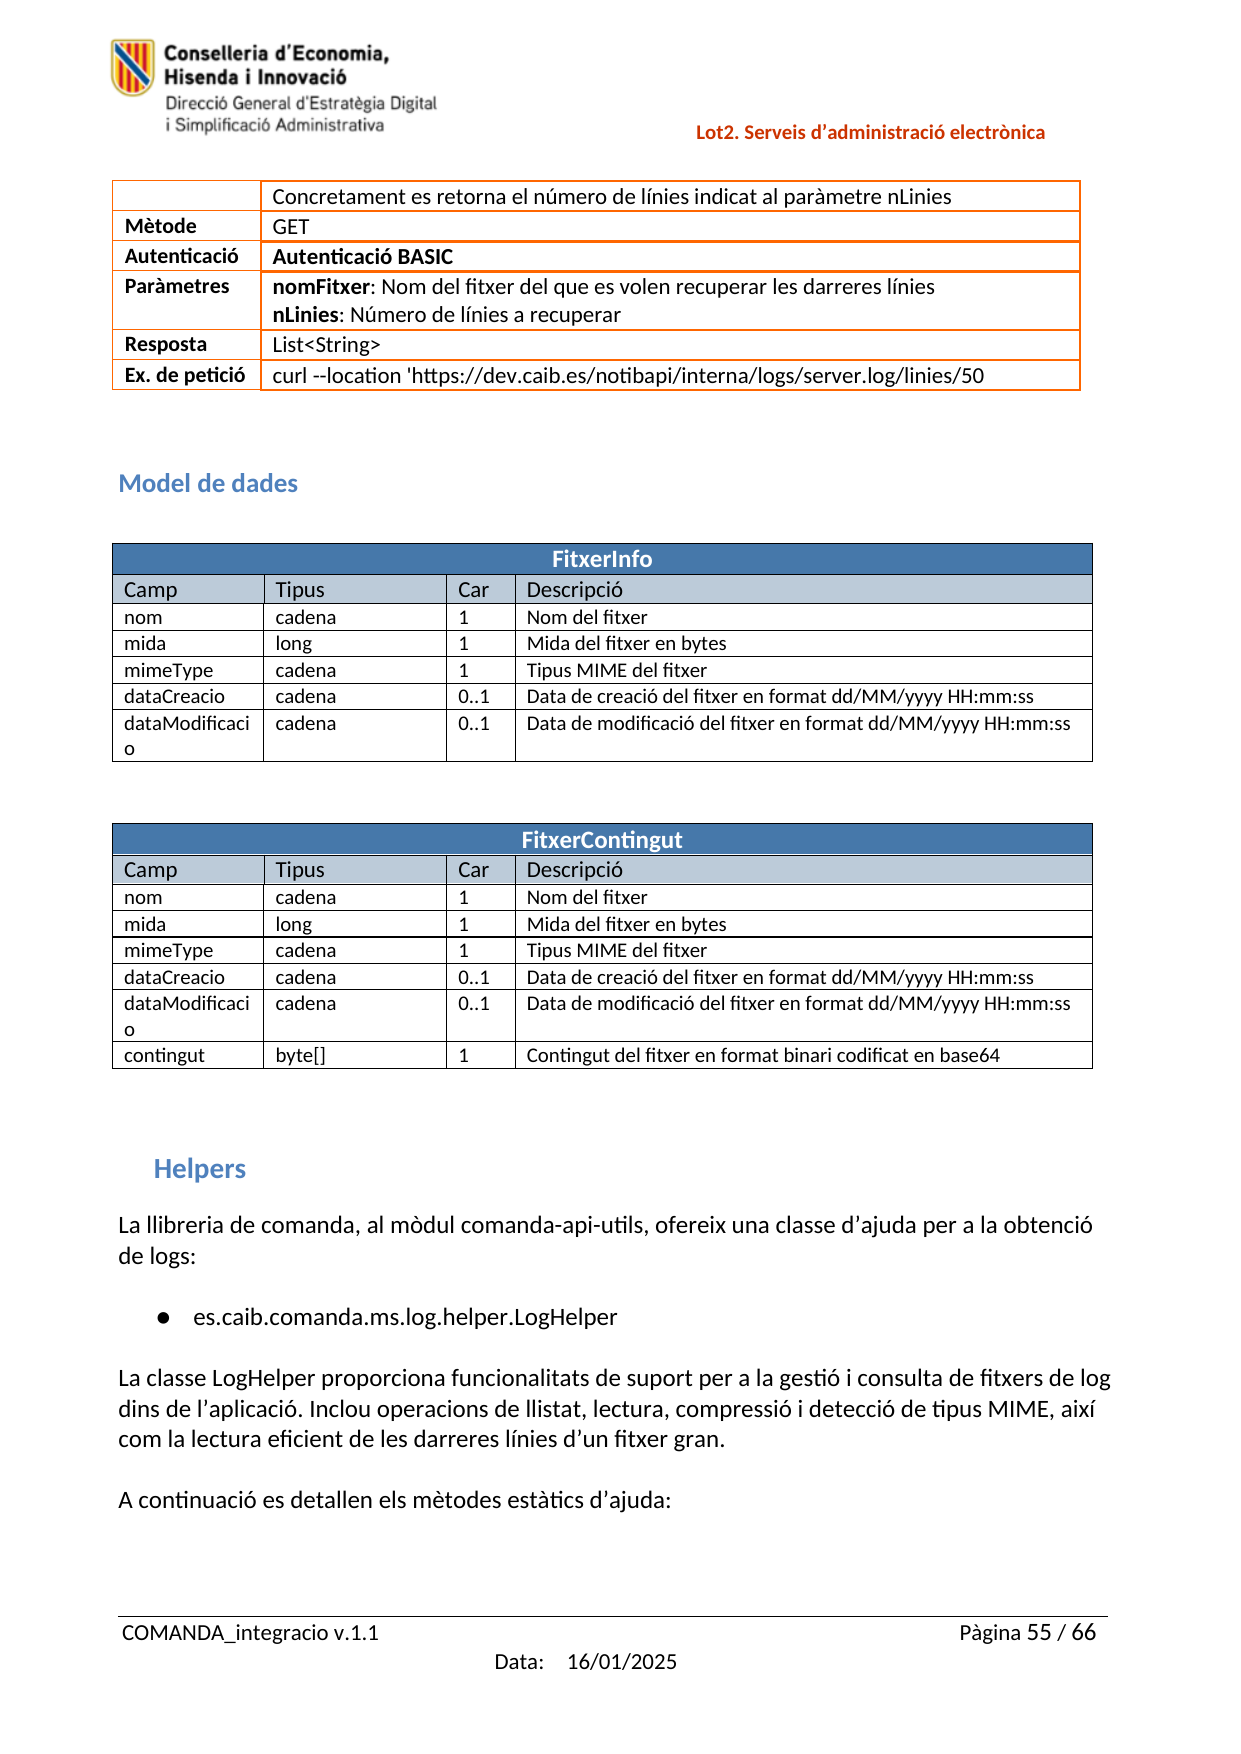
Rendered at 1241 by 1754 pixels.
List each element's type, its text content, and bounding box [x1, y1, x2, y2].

table_cell Tipus [265, 575, 446, 603]
table_cell Car [447, 856, 515, 883]
table_cell Descripció [516, 856, 1092, 883]
subtitle Model de dades [118, 466, 1122, 499]
table_cell curl --location 'https://dev.caib.es/notibapi/interna/logs/server.log/linies/50 [262, 361, 1079, 389]
list es.caib.comanda.ms.log.helper.LogHelper [156, 1301, 1122, 1332]
table_cell Data de creació del fitxer en format dd/MM/yyyy HH:mm:ss [516, 964, 1092, 989]
table_cell long [264, 631, 446, 656]
table_cell dataCreacio [113, 684, 263, 709]
table_cell 0..1 [447, 990, 515, 1041]
table_cell [113, 181, 260, 210]
table_cell 1 [447, 911, 515, 936]
table_cell mimeType [113, 938, 263, 963]
table_cell Tipus [265, 856, 446, 883]
table_cell 1 [447, 604, 515, 629]
table_cell Data de modificació del fitxer en format dd/MM/yyyy HH:mm:ss [516, 710, 1092, 761]
table_cell mida [113, 911, 263, 936]
table_cell dataCreacio [113, 964, 263, 989]
table_cell 1 [447, 938, 515, 963]
table_cell Mètode [113, 211, 260, 240]
table_cell Paràmetres [113, 271, 260, 328]
table_cell cadena [264, 710, 446, 761]
table_cell Mida del fitxer en bytes [516, 911, 1092, 936]
table_cell Contingut del fitxer en format binari codificat en base64 [516, 1042, 1092, 1068]
table_cell long [264, 911, 446, 936]
table_cell cadena [264, 990, 446, 1041]
table_cell Concretament es retorna el número de línies indicat al paràmetre nLinies [262, 182, 1079, 210]
text La classe LogHelper proporciona funcionalitats de suport per a la gestió i consulta de fitxers de log dins de l’aplicació. Inclou operacions de llistat, lectura, compressió i detecció de tipus MIME, així com la lectura eficient de les darreres línies d’un fitxer gran. [118, 1362, 1122, 1454]
table_cell Camp [113, 856, 264, 883]
table_cell 1 [447, 1042, 515, 1068]
table_cell dataModificacio [113, 990, 263, 1041]
table_cell mida [113, 631, 263, 656]
table_cell Descripció [516, 575, 1092, 603]
table_cell Tipus MIME del fitxer [516, 938, 1092, 963]
table_cell 1 [447, 657, 515, 682]
table_cell cadena [264, 604, 446, 629]
table_cell nomFitxer: Nom del fitxer del que es volen recuperar les darreres línies nLinies: Número de línies a recuperar [262, 273, 1079, 328]
subtitle Helpers [153, 1150, 1122, 1186]
table_cell cadena [264, 938, 446, 963]
table_cell 0..1 [447, 684, 515, 709]
text A continuació es detallen els mètodes estàtics d’ajuda: [118, 1484, 1122, 1515]
table_cell cadena [264, 964, 446, 989]
table_cell cadena [264, 657, 446, 682]
table_cell Autenticació [113, 241, 260, 270]
table_cell cadena [264, 684, 446, 709]
text La llibreria de comanda, al mòdul comanda-api-utils, ofereix una classe d’ajuda per a la obtenció de logs: [118, 1210, 1122, 1271]
table_cell 0..1 [447, 964, 515, 989]
table_cell cadena [264, 885, 446, 910]
table_header FitxerContingut [113, 824, 1092, 854]
table_cell List<String> [262, 331, 1079, 359]
table_header FitxerInfo [113, 544, 1092, 574]
table_cell 1 [447, 885, 515, 910]
table_cell GET [262, 212, 1079, 240]
table_cell Car [447, 575, 515, 603]
table_cell Ex. de petició [113, 360, 260, 389]
table_cell Tipus MIME del fitxer [516, 657, 1092, 682]
table_cell Camp [113, 575, 264, 603]
table_cell 0..1 [447, 710, 515, 761]
table_cell byte[] [264, 1042, 446, 1068]
table_cell Nom del fitxer [516, 885, 1092, 910]
picture [100, 26, 467, 156]
table_cell Nom del fitxer [516, 604, 1092, 629]
table_cell Autenticació BASIC [262, 243, 1079, 270]
table_cell contingut [113, 1042, 263, 1068]
table_cell Mida del fitxer en bytes [516, 631, 1092, 656]
table_cell dataModificacio [113, 710, 263, 761]
table_cell Resposta [113, 330, 260, 359]
table_cell nom [113, 885, 263, 910]
table_cell nom [113, 604, 263, 629]
table_cell 1 [447, 631, 515, 656]
table_cell Data de creació del fitxer en format dd/MM/yyyy HH:mm:ss [516, 684, 1092, 709]
table_cell mimeType [113, 657, 263, 682]
table_cell Data de modificació del fitxer en format dd/MM/yyyy HH:mm:ss [516, 990, 1092, 1041]
